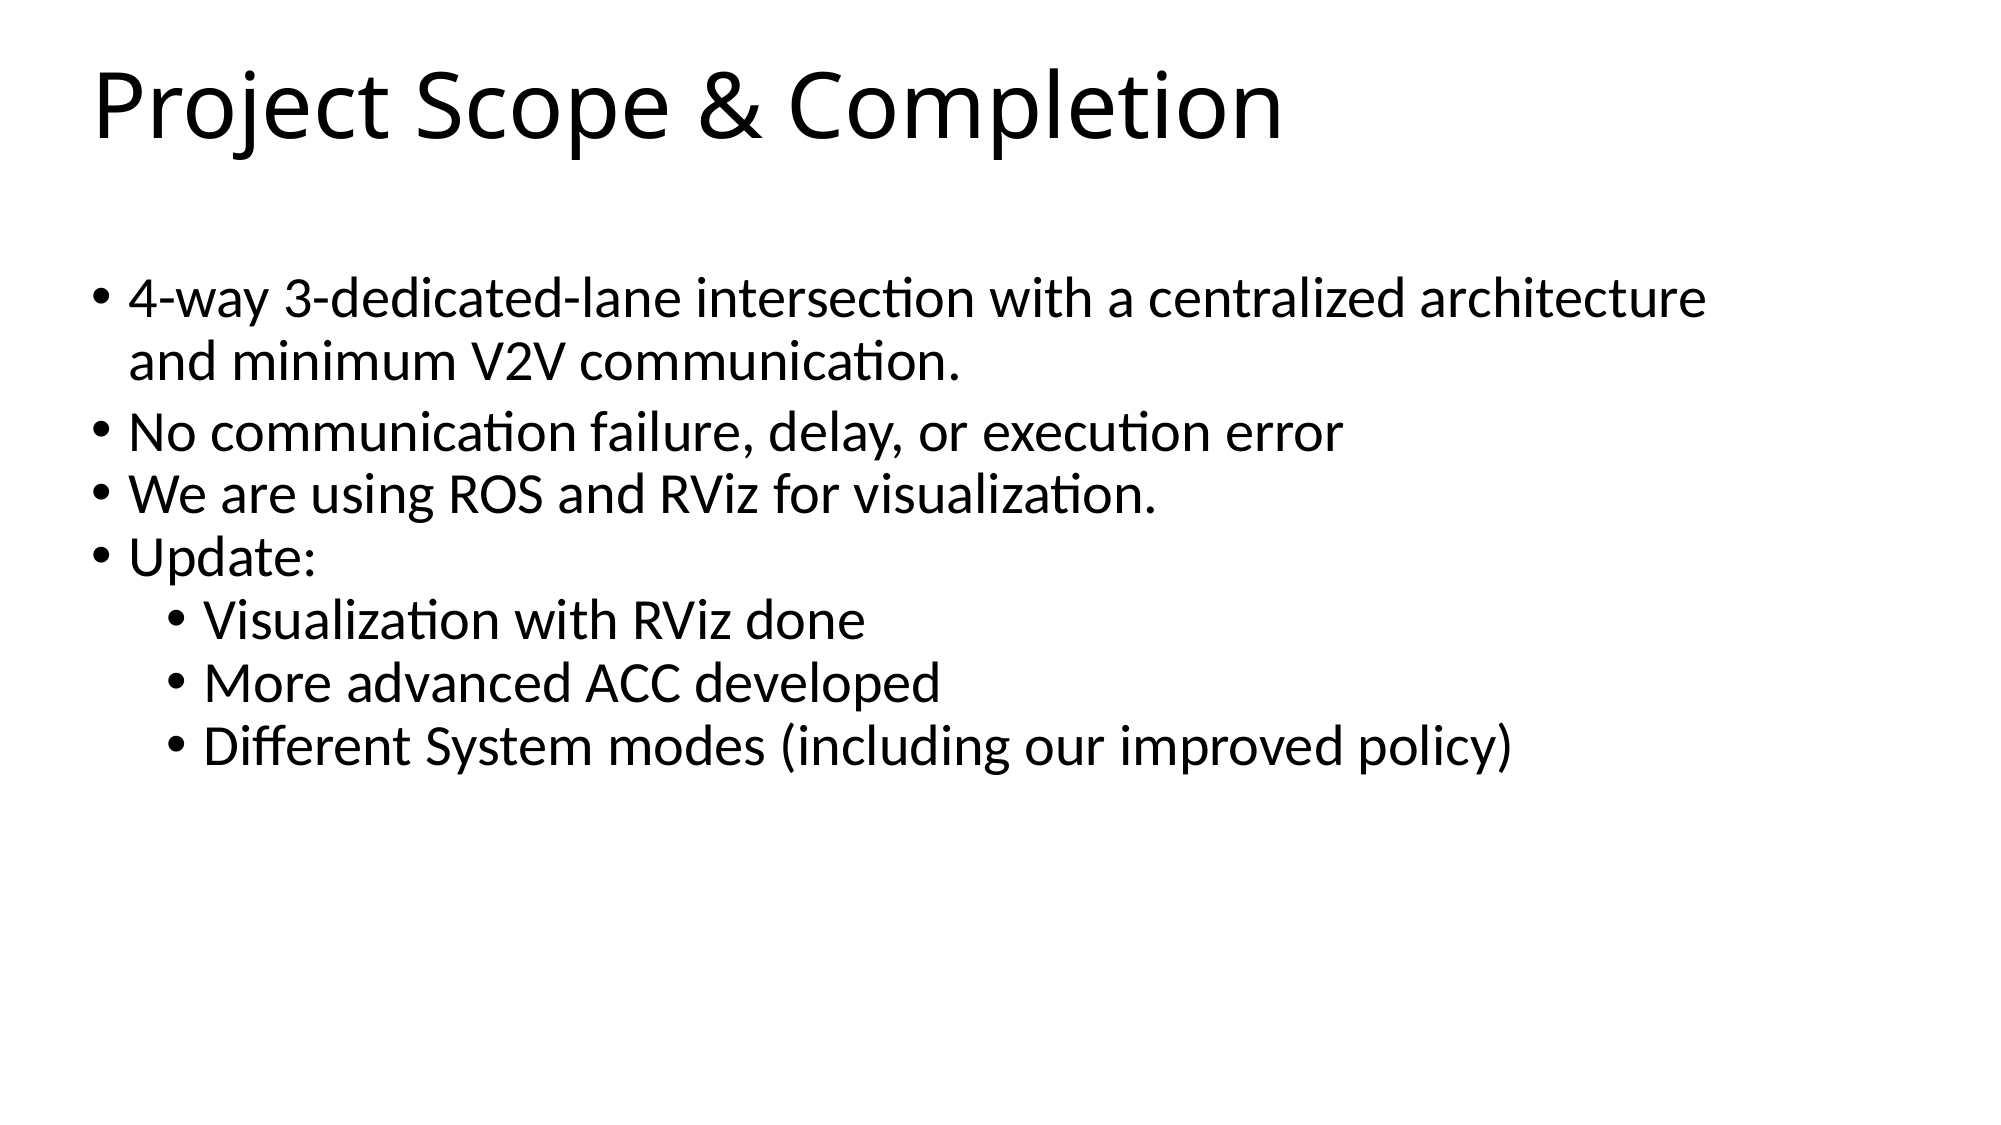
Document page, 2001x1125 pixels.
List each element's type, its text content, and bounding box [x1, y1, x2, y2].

text_box 4-way 3-dedicated-lane intersection with a centralized architecture and minimum V2V communication. No communication failure, delay, or execution error We are using ROS and RViz for visualization. Update: Visualization with RViz done More advanced ACC developed Different System modes (including our improved policy) [76, 260, 1802, 974]
text_box Project Scope & Completion [76, 0, 1802, 218]
